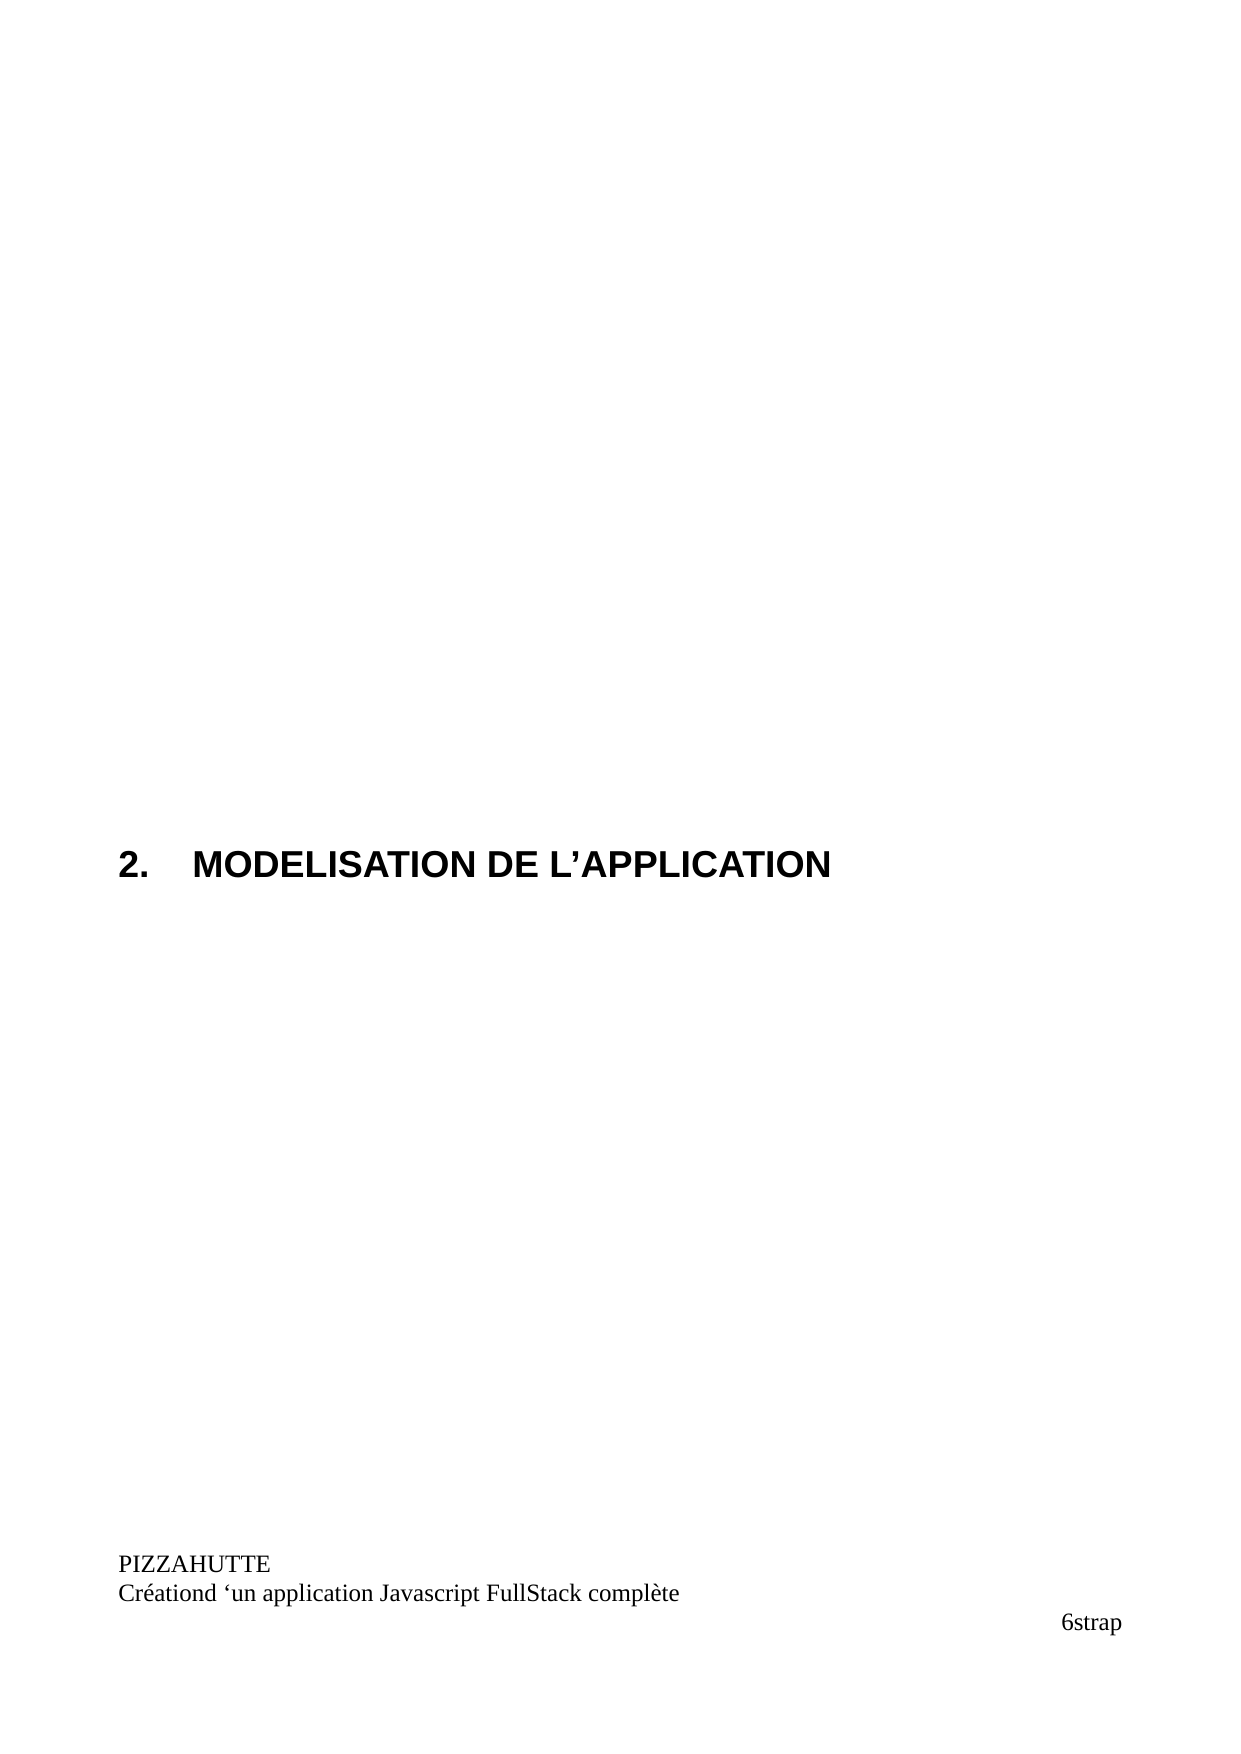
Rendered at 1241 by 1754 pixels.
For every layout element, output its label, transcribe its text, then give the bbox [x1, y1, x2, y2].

subtitle MODELISATION DE L’APPLICATION [118, 842, 1122, 885]
